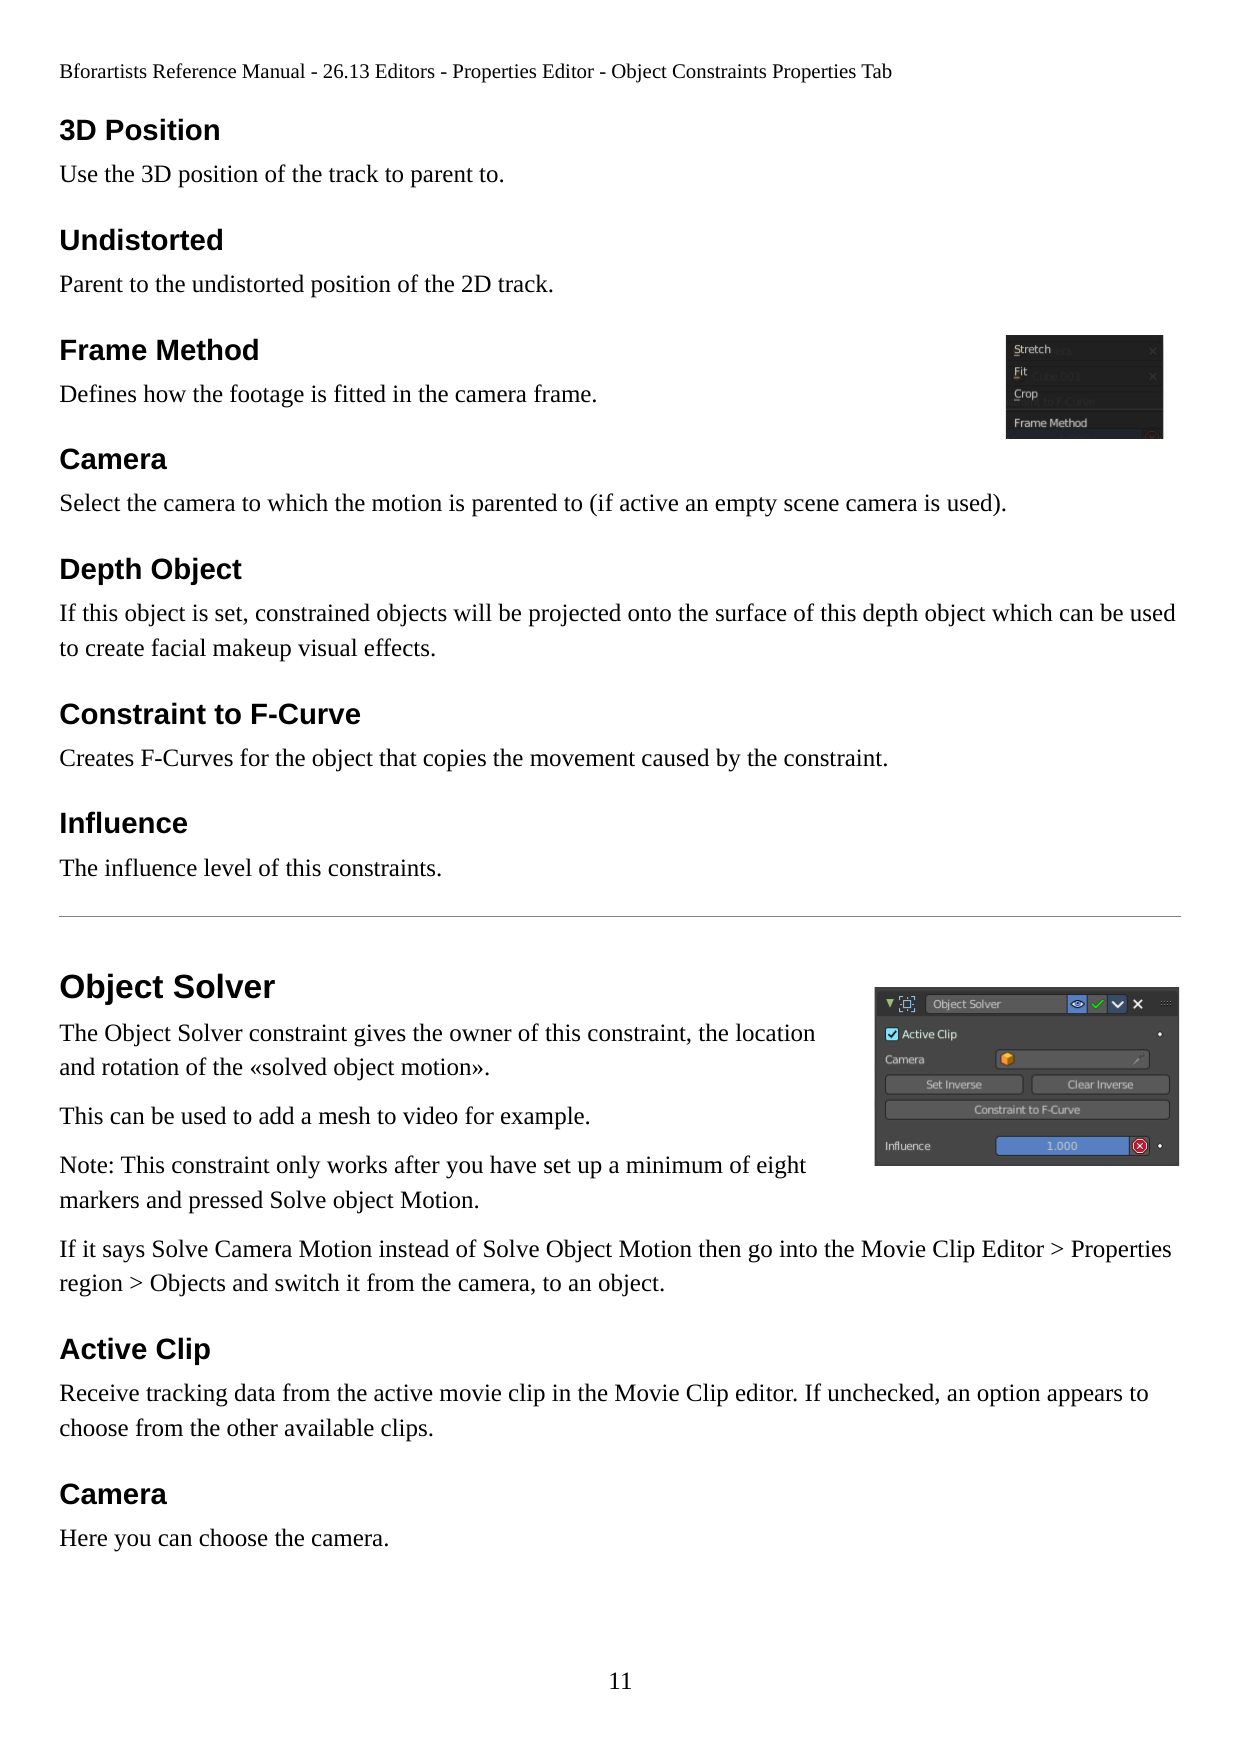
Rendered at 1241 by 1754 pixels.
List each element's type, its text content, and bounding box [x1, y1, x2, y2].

text If it says Solve Camera Motion instead of Solve Object Motion then go into the Movie Clip Editor > Properties region > Objects and switch it from the camera, to an object. [59, 1234, 1181, 1297]
text Select the camera to which the motion is parented to (if active an empty scene camera is used). [59, 488, 1181, 517]
text Note: This constraint only works after you have set up a minimum of eight markers and pressed Solve object Motion. [59, 1151, 1181, 1214]
text Use the 3D position of the track to parent to. [59, 159, 1181, 188]
text Parent to the undistorted position of the 2D track. [59, 269, 1181, 297]
text This can be used to add a mesh to video for example. [59, 1101, 874, 1130]
subtitle Camera [59, 1477, 1181, 1510]
text Receive tracking data from the active movie clip in the Movie Clip editor. If unchecked, an option appears to choose from the other available clips. [59, 1378, 1181, 1442]
picture [874, 987, 1180, 1166]
text Creates F-Curves for the object that copies the movement caused by the constraint. [59, 743, 1181, 772]
text The influence level of this constraints. [59, 853, 1181, 881]
text Defines how the footage is fitted in the camera frame. [59, 379, 1005, 407]
subtitle Influence [59, 806, 1181, 840]
subtitle 3D Position [59, 113, 1181, 146]
subtitle Object Solver [59, 967, 1181, 1005]
subtitle Constraint to F-Curve [59, 697, 1181, 730]
subtitle Undistorted [59, 222, 1181, 256]
subtitle Depth Object [59, 552, 1181, 586]
subtitle Frame Method [59, 332, 1181, 366]
text Here you can choose the camera. [59, 1523, 1181, 1552]
subtitle Active Clip [59, 1332, 1181, 1366]
text If this object is set, constrained objects will be projected onto the surface of this depth object which can be used to create facial makeup visual effects. [59, 598, 1181, 662]
text The Object Solver constraint gives the owner of this constraint, the location and rotation of the «solved object motion». [59, 1018, 874, 1081]
subtitle Camera [59, 442, 1181, 476]
picture [1005, 335, 1164, 439]
